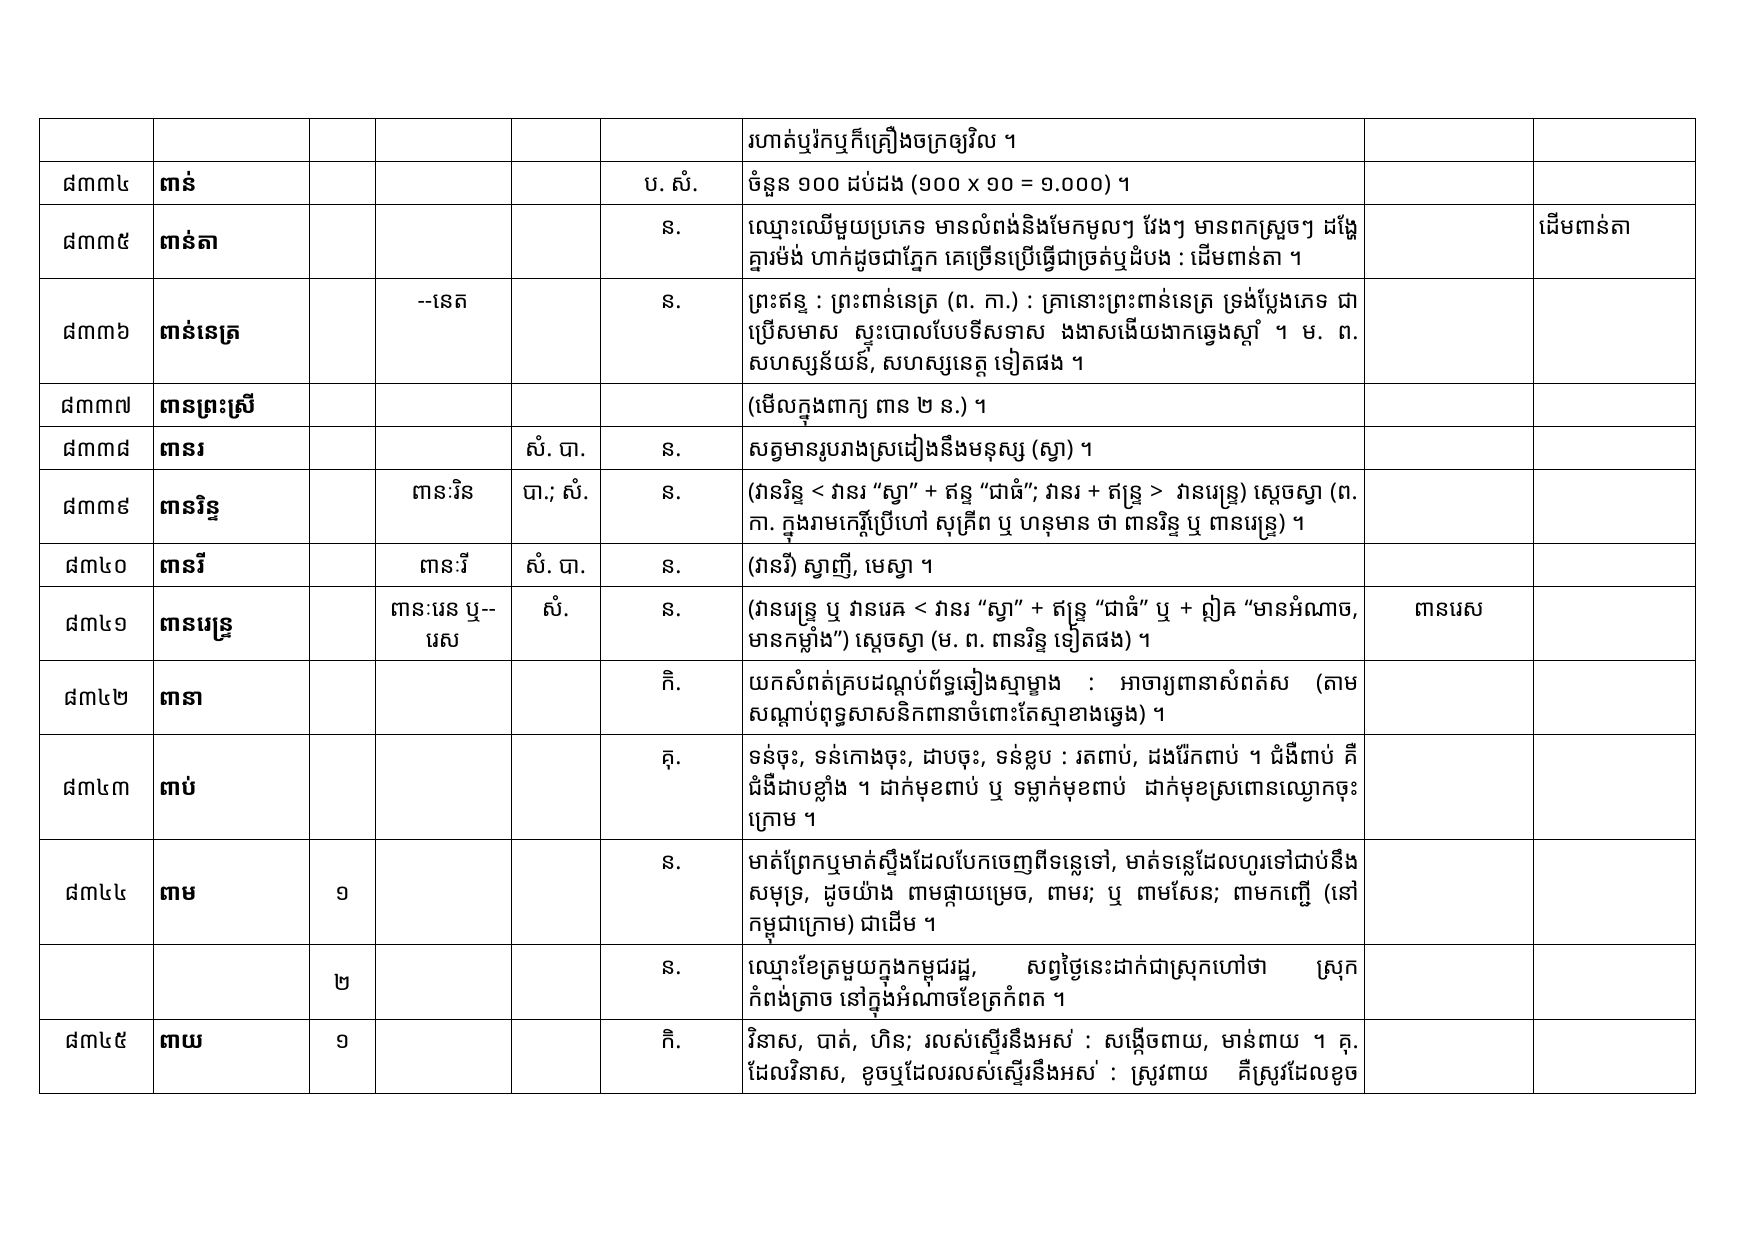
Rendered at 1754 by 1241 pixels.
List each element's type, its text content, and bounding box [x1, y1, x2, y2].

table_cell កិ. [601, 661, 742, 734]
table_cell សំ. បា. [512, 544, 600, 586]
table_cell ៨៣៤១ [40, 587, 153, 660]
table_cell ព្រះ​ឥន្ទ : ព្រះ​ពាន់​នេត្រ (ព. កា.) : គ្រា​នោះ​ព្រះ​ពាន់​នេត្រ ទ្រង់​ប្លែង​ភេទ ជា​ប្រើស​មាស ស្ទុះ​បោល​បែប​ទីសទាស ងងាស​ងើយ​ងាក​ឆ្វេង​ស្ដាំ ។ ម. ព. សហស្សន័យន៍, សហស្សនេត្ត ទៀត​ផង ។ [743, 279, 1364, 383]
table_cell ពាន់តា [154, 205, 309, 278]
table_cell [310, 279, 375, 383]
table_cell [1534, 384, 1695, 426]
table_cell [1365, 661, 1533, 734]
table_cell [310, 661, 375, 734]
table_cell ២ [310, 945, 375, 1018]
table_cell ពានរេន្ទ្រ [154, 587, 309, 660]
table_cell ន. [601, 587, 742, 660]
table_cell [1365, 544, 1533, 586]
table_cell [512, 1020, 600, 1092]
table_cell [512, 205, 600, 278]
table_cell [310, 384, 375, 426]
table_cell [512, 735, 600, 839]
table_cell [376, 945, 511, 1018]
table_cell [40, 945, 153, 1018]
table_cell សត្វ​មាន​រូប​រាង​ស្រដៀង​នឹង​មនុស្ស (ស្វា) ។ [743, 427, 1364, 469]
table_cell [310, 119, 375, 161]
table_cell [1534, 427, 1695, 469]
table_cell --នេត [376, 279, 511, 383]
table_cell [512, 945, 600, 1018]
table_cell ន. [601, 840, 742, 944]
table_cell ន. [601, 279, 742, 383]
table_cell [310, 587, 375, 660]
table_cell ពាយ [154, 1020, 309, 1092]
table_cell កិ. [601, 1020, 742, 1092]
table_cell ន. [601, 205, 742, 278]
table_cell ពានៈរេន ឬ​--រេស [376, 587, 511, 660]
table_cell [1534, 661, 1695, 734]
table_cell [1365, 945, 1533, 1018]
table_cell វិនាស, បាត់, ហិន; រលស់​ស្ទើរ​នឹង​អស់ : សង្កើច​ពាយ, មាន់​ពាយ ។ គុ. ដែល​វិនាស, ខូច​ឬ​ដែល​រលស់​ស្ទើរ​នឹង​អស់ : ស្រូវ​ពាយ គឺ​ស្រូវ​ដែល​ខូច​ [743, 1020, 1364, 1092]
table_cell (វានរី) ស្វា​ញី, មេ​ស្វា ។ [743, 544, 1364, 586]
table_cell [154, 119, 309, 161]
table_cell ពានា [154, 661, 309, 734]
table_cell [1534, 840, 1695, 944]
table_cell [1534, 544, 1695, 586]
table_cell [1365, 205, 1533, 278]
table_cell [1365, 735, 1533, 839]
table_cell ពាម [154, 840, 309, 944]
table_cell ន. [601, 544, 742, 586]
table_cell [1534, 162, 1695, 204]
table_cell [310, 205, 375, 278]
table_cell [1534, 470, 1695, 543]
table_cell មាត់​ព្រែក​ឬ​មាត់​ស្ទឹង​ដែល​បែក​ចេញ​ពី​ទន្លេ​ទៅ, មាត់​ទន្លេ​ដែល​ហូរ​ទៅ​ជាប់​នឹង​សមុទ្រ, ដូច​យ៉ាង ពាម​ផ្កាយ​ម្រេច, ពាមរ; ឬ ពាម​សែន; ពាម​កញ្ជើ (នៅ​កម្ពុជា​ក្រោម) ជាដើម ។ [743, 840, 1364, 944]
table_cell [601, 119, 742, 161]
table_cell ៨៣៣៦ [40, 279, 153, 383]
table_cell [512, 162, 600, 204]
table_cell ពាប់ [154, 735, 309, 839]
table_cell [376, 162, 511, 204]
table_cell [376, 840, 511, 944]
table_cell [1534, 279, 1695, 383]
table_cell [40, 119, 153, 161]
table_cell ៨៣៣៥ [40, 205, 153, 278]
table_cell [512, 661, 600, 734]
table_cell [1365, 384, 1533, 426]
table_cell [1365, 119, 1533, 161]
table_cell [1365, 1020, 1533, 1092]
table_cell [1365, 470, 1533, 543]
table_cell ៨៣៤៤ [40, 840, 153, 944]
table_cell បា.; សំ. [512, 470, 600, 543]
table_cell គុ. [601, 735, 742, 839]
table_cell [1534, 119, 1695, 161]
table_cell ពាន​ព្រះ​ស្រី [154, 384, 309, 426]
table_cell ទន់​ចុះ, ទន់​កោង​ចុះ, ដាប​ចុះ, ទន់​ខ្លប : រត​ពាប់, ដង​រ៉ែក​ពាប់ ។ ជំងឺ​ពាប់ គឺ​ជំងឺ​ដាប​ខ្លាំង ។ ដាក់​មុខ​ពាប់ ឬ ទម្លាក់​មុខ​ពាប់ ដាក់​មុខ​ស្រពោន​ឈ្ងោក​ចុះ​ក្រោម ។ [743, 735, 1364, 839]
table_cell ចំនួន ១០០ ដប់​ដង (១០០ x ១០ = ១.០០០) ។ [743, 162, 1364, 204]
table_cell [310, 544, 375, 586]
table_cell ន. [601, 427, 742, 469]
table_cell ៨៣៤៣ [40, 735, 153, 839]
table_cell ៨៣៣៧ [40, 384, 153, 426]
table_cell [1534, 587, 1695, 660]
table_cell ប. សំ. [601, 162, 742, 204]
table_cell ៨៣៣៨ [40, 427, 153, 469]
table_cell [376, 119, 511, 161]
table_cell [310, 470, 375, 543]
table_cell (វានរេន្ទ្រ ឬ វានរេឝ < វានរ “ស្វា” + ឥន្ទ្រ “ជា​ធំ” ឬ + ឦឝ “មាន​អំណាច, មាន​កម្លាំង”) ស្ដេច​ស្វា (ម. ព. ពានរិន្ទ ទៀត​ផង) ។ [743, 587, 1364, 660]
table_cell [512, 384, 600, 426]
table_cell ពាន់នេត្រ [154, 279, 309, 383]
table_cell [1365, 427, 1533, 469]
table_cell ៨៣៤២ [40, 661, 153, 734]
table_cell ៨៣៣៤ [40, 162, 153, 204]
table_cell ១ [310, 1020, 375, 1092]
table_cell សំ. បា. [512, 427, 600, 469]
table_cell សំ. [512, 587, 600, 660]
table_cell [154, 945, 309, 1018]
table_cell ឈ្មោះ​ខែត្រ​មួយ​ក្នុង​កម្ពុជ​រដ្ឋ, សព្វ​ថ្ងៃ​នេះ​ដាក់​ជា​ស្រុក​ហៅ​ថា ស្រុក​កំពង់ត្រាច នៅ​ក្នុង​អំណាច​ខែត្រ​កំពត ។ [743, 945, 1364, 1018]
table_cell ពានរ [154, 427, 309, 469]
table_cell (មើល​ក្នុង​ពាក្យ ពាន ២ ន.) ។ [743, 384, 1364, 426]
table_cell [1534, 1020, 1695, 1092]
table_cell ពានរី [154, 544, 309, 586]
table_cell [310, 427, 375, 469]
table_cell ៨៣៤៥ [40, 1020, 153, 1092]
table_cell ដើម​ពាន់តា [1534, 205, 1695, 278]
table_cell ន. [601, 470, 742, 543]
table_cell ពាន់ [154, 162, 309, 204]
table_cell [1534, 945, 1695, 1018]
table_cell [376, 661, 511, 734]
table_cell [1365, 840, 1533, 944]
table_cell [1365, 162, 1533, 204]
table_cell ៨៣៣៩ [40, 470, 153, 543]
table_cell ៨៣៤០ [40, 544, 153, 586]
table_cell [512, 279, 600, 383]
table_cell [1365, 279, 1533, 383]
table_cell ន. [601, 945, 742, 1018]
table_cell ពានៈរី [376, 544, 511, 586]
table_cell [376, 1020, 511, 1092]
table_cell [376, 205, 511, 278]
table_cell [376, 735, 511, 839]
table_cell [310, 162, 375, 204]
table_cell ពានរិន្ទ [154, 470, 309, 543]
table_cell ពានៈរិន [376, 470, 511, 543]
table_cell [1534, 735, 1695, 839]
table_cell [376, 384, 511, 426]
table_cell យក​សំពត់​គ្រប​ដណ្ដប់​ព័ទ្ធ​ឆៀង​ស្មា​ម្ខាង : អាចារ្យ​ពានា​សំពត់​ស (តាម​សណ្ដាប់​ពុទ្ធ​សាសនិក​ពានា​ចំពោះ​តែ​ស្មា​ខាង​ឆ្វេង) ។ [743, 661, 1364, 734]
table_cell ឈ្មោះ​ឈើ​មួយ​ប្រភេទ មាន​លំពង់​និង​មែក​មូល​ៗ វែង​ៗ មាន​ពក​ស្រួច​ៗ ដង្ហែ​គ្នា​រម៉ង់ ហាក់​ដូច​ជា​ភ្នែក គេ​ច្រើន​ប្រើ​ធ្វើ​ជា​ច្រត់​ឬ​ដំបង : ដើម​ពាន់តា ។ [743, 205, 1364, 278]
table_cell [310, 735, 375, 839]
table_cell [601, 384, 742, 426]
table_cell [512, 840, 600, 944]
table_cell ពាន​រេស [1365, 587, 1533, 660]
table_cell [376, 427, 511, 469]
table_cell រហាត់​ឬ​រ៉ក​ឬ​ក៏​គ្រឿង​ចក្រ​ឲ្យ​វិល ។ [743, 119, 1364, 161]
table_cell [512, 119, 600, 161]
table_cell ១ [310, 840, 375, 944]
table_cell (វានរិន្ទ < វានរ “ស្វា” + ឥន្ទ “ជា​ធំ”; វានរ + ឥន្រ្ទ > វានរេន្ទ្រ) ស្ដេច​ស្វា (ព. កា. ក្នុង​រាម​កេរ្តិ៍​ប្រើ​ហៅ សុគ្រីព ឬ ហនុមាន ថា ពានរិន្ទ ឬ ពានរេន្ទ្រ) ។ [743, 470, 1364, 543]
